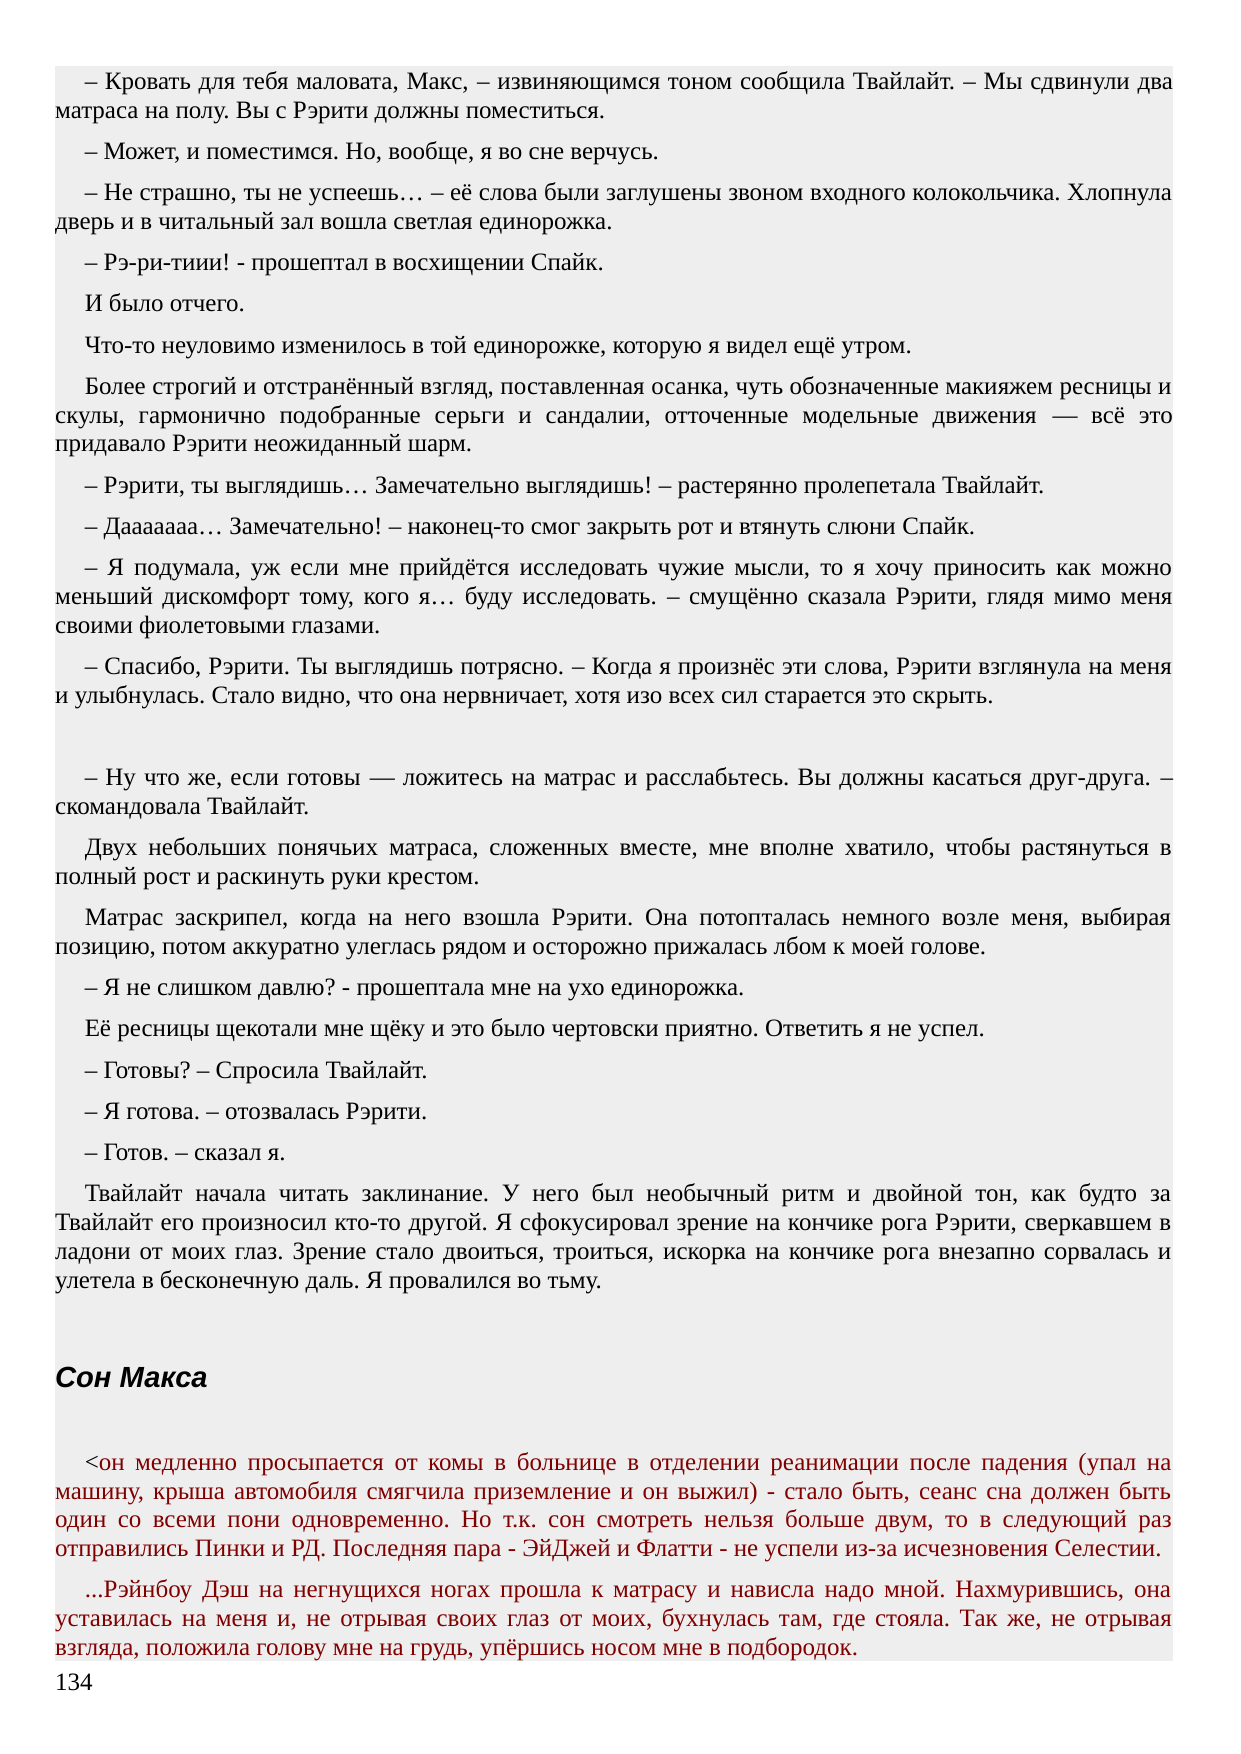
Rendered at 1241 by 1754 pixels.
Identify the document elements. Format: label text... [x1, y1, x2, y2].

text ...Рэйнбоу Дэш на негнущихся ногах прошла к матрасу и нависла надо мной. Нахмурившись, она уставилась на меня и, не отрывая своих глаз от моих, бухнулась там, где стояла. Так же, не отрывая взгляда, положила голову мне на грудь, упёршись носом мне в подбородок. [55, 1574, 1173, 1661]
text – Я не слишком давлю? - прошептала мне на ухо единорожка. [55, 972, 1173, 1001]
text – Рэрити, ты выглядишь… Замечательно выглядишь! – растерянно пролепетала Твайлайт. [55, 470, 1173, 498]
text Матрас заскрипел, когда на него взошла Рэрити. Она потопталась немного возле меня, выбирая позицию, потом аккуратно улеглась рядом и осторожно прижалась лбом к моей голове. [55, 902, 1173, 960]
text Более строгий и отстранённый взгляд, поставленная осанка, чуть обозначенные макияжем ресницы и скулы, гармонично подобранные серьги и сандалии, отточенные модельные движения — всё это придавало Рэрити неожиданный шарм. [55, 371, 1173, 457]
text – Может, и поместимся. Но, вообще, я во сне верчусь. [55, 136, 1173, 165]
text Твайлайт начала читать заклинание. У него был необычный ритм и двойной тон, как будто за Твайлайт его произносил кто-то другой. Я сфокусировал зрение на кончике рога Рэрити, сверкавшем в ладони от моих глаз. Зрение стало двоиться, троиться, искорка на кончике рога внезапно сорвалась и улетела в бесконечную даль. Я провалился во тьму. [55, 1178, 1173, 1293]
text – Я подумала, уж если мне прийдётся исследовать чужие мысли, то я хочу приносить как можно меньший дискомфорт тому, кого я… буду исследовать. – смущённо сказала Рэрити, глядя мимо меня своими фиолетовыми глазами. [55, 552, 1173, 638]
subtitle Сон Макса [55, 1360, 1173, 1393]
text – Рэ-ри-тиии! - прошептал в восхищении Спайк. [55, 247, 1173, 276]
text И было отчего. [55, 288, 1173, 317]
text – Кровать для тебя маловата, Макс, – извиняющимся тоном сообщила Твайлайт. – Мы сдвинули два матраса на полу. Вы с Рэрити должны поместиться. [55, 66, 1173, 123]
text <он медленно просыпается от комы в больнице в отделении реанимации после падения (упал на машину, крыша автомобиля смягчила приземление и он выжил) - стало быть, сеанс сна должен быть один со всеми пони одновременно. Но т.к. сон смотреть нельзя больше двум, то в следующий раз отправились Пинки и РД. Последняя пара - ЭйДжей и Флатти - не успели из-за исчезновения Селестии. [55, 1447, 1173, 1562]
text – Ну что же, если готовы — ложитесь на матрас и расслабьтесь. Вы должны касаться друг-друга. – скомандовала Твайлайт. [55, 762, 1173, 820]
text Её ресницы щекотали мне щёку и это было чертовски приятно. Ответить я не успел. [55, 1013, 1173, 1042]
text Двух небольших понячьих матраса, сложенных вместе, мне вполне хватило, чтобы растянуться в полный рост и раскинуть руки крестом. [55, 832, 1173, 890]
text – Готов. – сказал я. [55, 1137, 1173, 1166]
text Что-то неуловимо изменилось в той единорожке, которую я видел ещё утром. [55, 330, 1173, 358]
text – Не страшно, ты не успеешь… – её слова были заглушены звоном входного колокольчика. Хлопнула дверь и в читальный зал вошла светлая единорожка. [55, 177, 1173, 235]
text – Дааааааа… Замечательно! – наконец-то смог закрыть рот и втянуть слюни Спайк. [55, 511, 1173, 540]
text – Спасибо, Рэрити. Ты выглядишь потрясно. – Когда я произнёс эти слова, Рэрити взглянула на меня и улыбнулась. Стало видно, что она нервничает, хотя изо всех сил старается это скрыть. [55, 651, 1173, 708]
text – Я готова. – отозвалась Рэрити. [55, 1096, 1173, 1125]
text – Готовы? – Спросила Твайлайт. [55, 1055, 1173, 1083]
